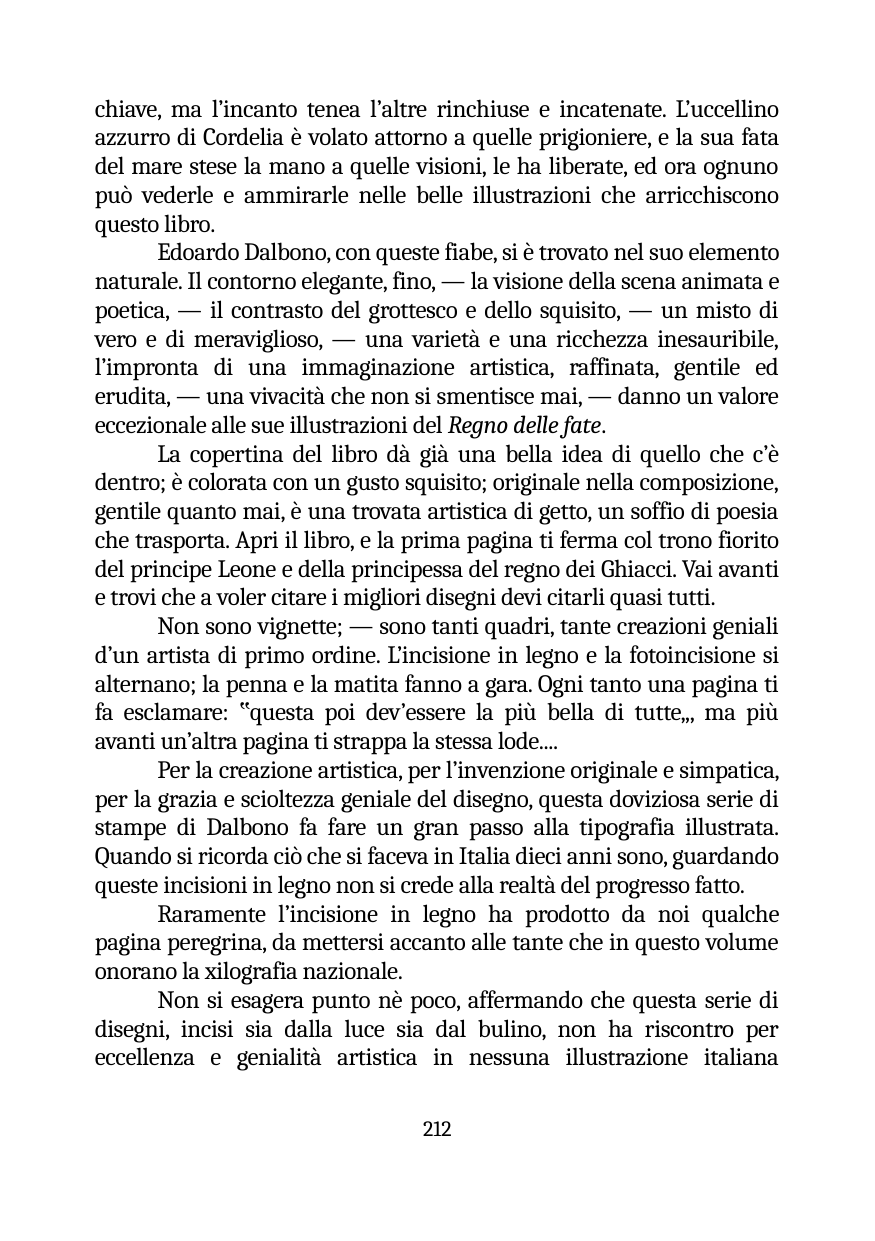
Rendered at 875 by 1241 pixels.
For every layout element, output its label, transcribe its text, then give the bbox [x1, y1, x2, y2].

text Non si esagera punto nè poco, affermando che questa serie di disegni, incisi sia dalla luce sia dal bulino, non ha riscontro per eccellenza e genialità artistica in nessuna illustrazione italiana [94, 986, 779, 1072]
text Non sono vignette; — sono tanti quadri, tante creazioni geniali d’un artista di primo ordine. L’incisione in legno e la fotoincisione si alternano; la penna e la matita fanno a gara. Ogni tanto una pagina ti fa esclamare: ‟questa poi dev’essere la più bella di tutte„, ma più avanti un’altra pagina ti strappa la stessa lode.... [94, 612, 779, 756]
text La copertina del libro dà già una bella idea di quello che c’è dentro; è colorata con un gusto squisito; originale nella composizione, gentile quanto mai, è una trovata artistica di getto, un soffio di poesia che trasporta. Apri il libro, e la prima pagina ti ferma col trono fiorito del principe Leone e della principessa del regno dei Ghiacci. Vai avanti e trovi che a voler citare i migliori disegni devi citarli quasi tutti. [94, 439, 779, 612]
text chiave, ma l’incanto tenea l’altre rinchiuse e incatenate. L’uccellino azzurro di Cordelia è volato attorno a quelle prigioniere, e la sua fata del mare stese la mano a quelle visioni, le ha liberate, ed ora ognuno può vederle e ammirarle nelle belle illustrazioni che arricchiscono questo libro. [94, 94, 779, 238]
text Raramente l’incisione in legno ha prodotto da noi qualche pagina peregrina, da mettersi accanto alle tante che in questo volume onorano la xilografia nazionale. [94, 899, 779, 986]
text Per la creazione artistica, per l’invenzione originale e simpatica, per la grazia e scioltezza geniale del disegno, questa doviziosa serie di stampe di Dalbono fa fare un gran passo alla tipografia illustrata. Quando si ricorda ciò che si faceva in Italia dieci anni sono, guardando queste incisioni in legno non si crede alla realtà del progresso fatto. [94, 756, 779, 899]
text Edoardo Dalbono, con queste fiabe, si è trovato nel suo elemento naturale. Il contorno elegante, fino, — la visione della scena animata e poetica, — il contrasto del grottesco e dello squisito, — un misto di vero e di meraviglioso, — una varietà e una ricchezza inesauribile, l’impronta di una immaginazione artistica, raffinata, gentile ed erudita, — una vivacità che non si smentisce mai, — danno un valore eccezionale alle sue illustrazioni del Regno delle fate. [94, 238, 779, 439]
